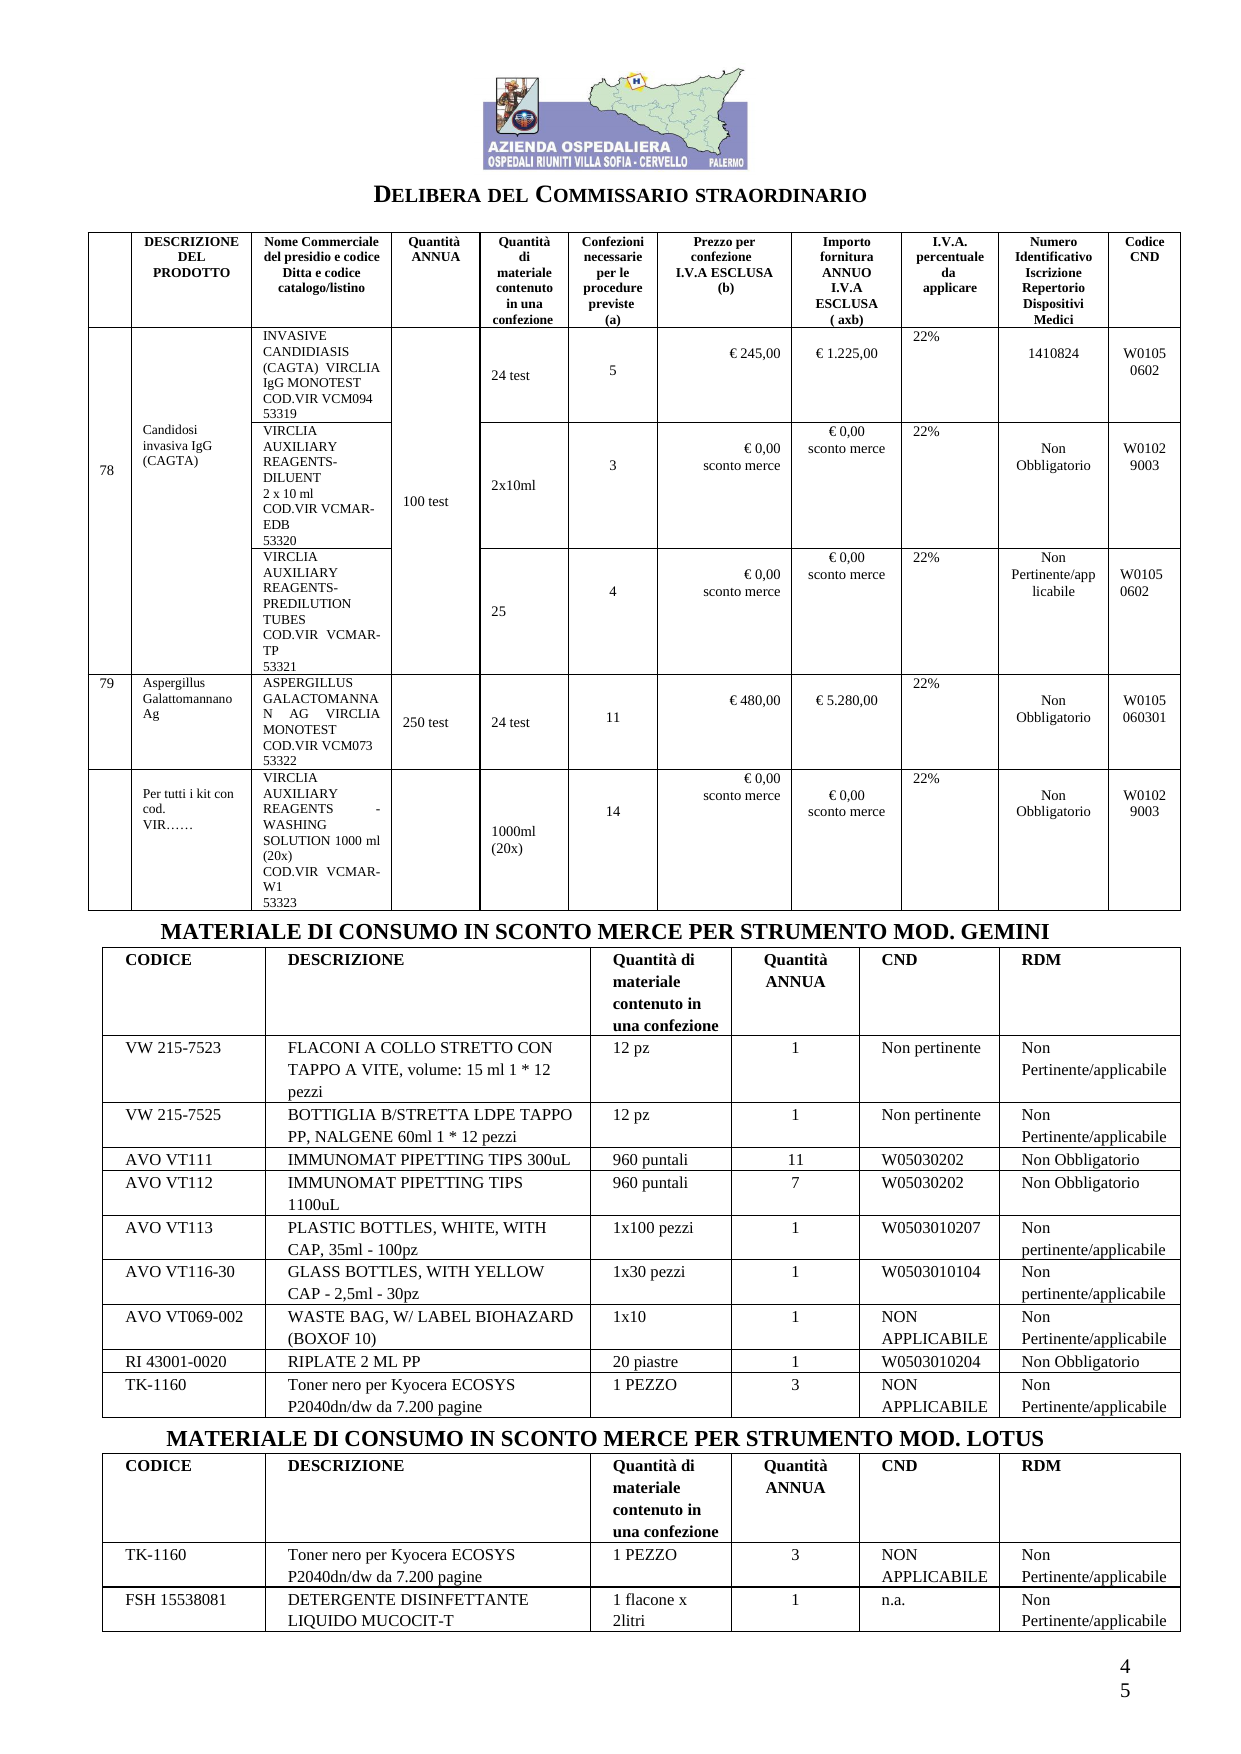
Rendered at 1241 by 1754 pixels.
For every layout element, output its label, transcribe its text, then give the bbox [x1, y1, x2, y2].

table_header DESCRIZIONE [266, 1454, 590, 1542]
table_cell 1 [732, 1260, 859, 1304]
table_header DESCRIZIONE [266, 948, 590, 1035]
table_cell 78 [89, 328, 131, 674]
table_cell W01050602 [1109, 549, 1180, 674]
table_header [89, 233, 131, 327]
table_cell DETERGENTE DISINFETTANTE LIQUIDO MUCOCIT-T [266, 1588, 590, 1631]
table_cell 100 test [392, 328, 479, 674]
table_cell n.a. [860, 1588, 999, 1631]
table_cell AVO VT113 [103, 1216, 265, 1259]
table_cell AVO VT069-002 [103, 1305, 265, 1349]
table_cell Toner nero per Kyocera ECOSYS P2040dn/dw da 7.200 pagine [266, 1373, 590, 1417]
table_cell 22% [902, 328, 998, 422]
table_cell 1410824 [999, 328, 1108, 422]
table_header RDM [1000, 1454, 1180, 1542]
table_cell Non Obbligatorio [1000, 1148, 1180, 1170]
table_cell VW 215-7525 [103, 1103, 265, 1147]
table_cell 1 [732, 1350, 859, 1372]
table_cell Non Obbligatorio [999, 423, 1108, 548]
table_cell € 0,00 sconto merce [792, 423, 901, 548]
table_header Codice CND [1109, 233, 1180, 327]
table_cell 2x10ml [481, 423, 568, 548]
table_header DESCRIZIONE DEL PRODOTTO [132, 233, 251, 327]
table_cell 1 PEZZO [591, 1543, 731, 1586]
table_cell FLACONI A COLLO STRETTO CON TAPPO A VITE, volume: 15 ml 1 * 12 pezzi [266, 1036, 590, 1102]
table_cell W0105060301 [1109, 675, 1180, 769]
table_header CODICE [103, 1454, 265, 1542]
table_cell Non Obbligatorio [999, 770, 1108, 910]
table_cell NON APPLICABILE [860, 1373, 999, 1417]
table_cell GLASS BOTTLES, WITH YELLOW CAP - 2,5ml - 30pz [266, 1260, 590, 1304]
table_cell 3 [732, 1373, 859, 1417]
table_cell VIRCLIA AUXILIARY REAGENTS- PREDILUTION TUBES COD.VIR VCMAR-TP 53321 [252, 549, 391, 674]
table_cell W0503010204 [860, 1350, 999, 1372]
table_cell € 480,00 [658, 675, 791, 769]
table_cell Non Pertinente/applicabile [1000, 1103, 1180, 1147]
table_cell BOTTIGLIA B/STRETTA LDPE TAPPO PP, NALGENE 60ml 1 * 12 pezzi [266, 1103, 590, 1147]
table_header Nome Commerciale del presidio e codice Ditta e codice catalogo/listino [252, 233, 391, 327]
table_cell 4 [569, 549, 657, 674]
table_cell RI 43001-0020 [103, 1350, 265, 1372]
table_header Quantità ANNUA [392, 233, 479, 327]
table_cell W01050602 [1109, 328, 1180, 422]
table_header Quantità ANNUA [732, 1454, 859, 1542]
table_cell 11 [732, 1148, 859, 1170]
table_cell VIRCLIA AUXILIARY REAGENTS- DILUENT 2 x 10 ml COD.VIR VCMAR- EDB 53320 [252, 423, 391, 548]
table_cell TK-1160 [103, 1543, 265, 1586]
table_cell WASTE BAG, W/ LABEL BIOHAZARD (BOXOF 10) [266, 1305, 590, 1349]
table_cell Non pertinente/applicabile [1000, 1260, 1180, 1304]
table_cell Non Obbligatorio [1000, 1171, 1180, 1214]
table_cell AVO VT112 [103, 1171, 265, 1214]
table_cell 22% [902, 770, 998, 910]
table_cell 3 [732, 1543, 859, 1586]
table_cell [89, 770, 131, 910]
table_cell 24 test [481, 675, 568, 769]
table_cell Non Pertinente/applicabile [999, 549, 1108, 674]
table_header Quantità di materiale contenuto in una confezione [591, 1454, 731, 1542]
table_cell PLASTIC BOTTLES, WHITE, WITH CAP, 35ml - 100pz [266, 1216, 590, 1259]
table_cell Non Pertinente/applicabile [1000, 1543, 1180, 1586]
table_cell Non Pertinente/applicabile [1000, 1305, 1180, 1349]
table_cell 1 [732, 1305, 859, 1349]
table_cell € 0,00 sconto merce [658, 549, 791, 674]
table_cell INVASIVE CANDIDIASIS (CAGTA) VIRCLIA IgG MONOTEST COD.VIR VCM094 53319 [252, 328, 391, 422]
table_cell W01029003 [1109, 770, 1180, 910]
table_cell 960 puntali [591, 1171, 731, 1214]
table_cell FSH 15538081 [103, 1588, 265, 1631]
table_cell Non pertinente [860, 1103, 999, 1147]
table_header CND [860, 1454, 999, 1542]
table_header CND [860, 948, 999, 1035]
table_cell 1 PEZZO [591, 1373, 731, 1417]
table_cell 22% [902, 423, 998, 548]
table_cell W05030202 [860, 1171, 999, 1214]
table_cell 3 [569, 423, 657, 548]
table_cell ASPERGILLUS GALACTOMANNAN AG VIRCLIA MONOTEST COD.VIR VCM073 53322 [252, 675, 391, 769]
table_header Prezzo per confezione I.V.A ESCLUSA (b) [658, 233, 791, 327]
table_cell 1 flacone x 2litri [591, 1588, 731, 1631]
table_header I.V.A. percentuale da applicare [902, 233, 998, 327]
table_header Numero Identificativo Iscrizione Repertorio Dispositivi Medici [999, 233, 1108, 327]
table_cell € 1.225,00 [792, 328, 901, 422]
table_cell 20 piastre [591, 1350, 731, 1372]
table_cell W05030202 [860, 1148, 999, 1170]
table_cell 22% [902, 549, 998, 674]
table_cell W0503010207 [860, 1216, 999, 1259]
table_cell Non pertinente [860, 1036, 999, 1102]
table_cell Toner nero per Kyocera ECOSYS P2040dn/dw da 7.200 pagine [266, 1543, 590, 1586]
table_cell 1 [732, 1036, 859, 1102]
table_header Quantità di materiale contenuto in una confezione [591, 948, 731, 1035]
table_cell IMMUNOMAT PIPETTING TIPS 300uL [266, 1148, 590, 1170]
table_cell NON APPLICABILE [860, 1543, 999, 1586]
table_cell Aspergillus Galattomannano Ag [132, 675, 251, 769]
table_cell Candidosi invasiva IgG (CAGTA) [132, 328, 251, 674]
table_cell NON APPLICABILE [860, 1305, 999, 1349]
table_cell 25 [481, 549, 568, 674]
table_cell 1x10 [591, 1305, 731, 1349]
table_cell 79 [89, 675, 131, 769]
table_cell 1 [732, 1103, 859, 1147]
table_cell [392, 770, 479, 910]
table_header Confezioni necessarie per le procedure previste (a) [569, 233, 657, 327]
table_cell 12 pz [591, 1103, 731, 1147]
table_cell 24 test [481, 328, 568, 422]
table_cell IMMUNOMAT PIPETTING TIPS 1100uL [266, 1171, 590, 1214]
table_cell Non Obbligatorio [1000, 1350, 1180, 1372]
table_cell 12 pz [591, 1036, 731, 1102]
table_cell 1x30 pezzi [591, 1260, 731, 1304]
table_cell 7 [732, 1171, 859, 1214]
table_cell € 0,00 sconto merce [792, 770, 901, 910]
table_cell TK-1160 [103, 1373, 265, 1417]
table_cell 960 puntali [591, 1148, 731, 1170]
table_cell RIPLATE 2 ML PP [266, 1350, 590, 1372]
table_cell € 0,00 sconto merce [658, 770, 791, 910]
table_cell Non Pertinente/applicabile [1000, 1036, 1180, 1102]
table_cell VW 215-7523 [103, 1036, 265, 1102]
table_header Importo fornitura ANNUO I.V.A ESCLUSA ( axb) [792, 233, 901, 327]
table_cell 5 [569, 328, 657, 422]
table_cell € 5.280,00 [792, 675, 901, 769]
table_cell € 0,00 sconto merce [792, 549, 901, 674]
table_header Quantità di materiale contenuto in una confezione [481, 233, 568, 327]
table_cell € 245,00 [658, 328, 791, 422]
table_cell AVO VT111 [103, 1148, 265, 1170]
table_cell Per tutti i kit con cod. VIR…… [132, 770, 251, 910]
table_cell Non Pertinente/applicabile [1000, 1588, 1180, 1631]
text MATERIALE DI CONSUMO IN SCONTO MERCE PER STRUMENTO MOD. GEMINI [118, 911, 1122, 947]
table_cell 250 test [392, 675, 479, 769]
table_cell AVO VT116-30 [103, 1260, 265, 1304]
table_cell 1x100 pezzi [591, 1216, 731, 1259]
table_cell 11 [569, 675, 657, 769]
table_cell W0503010104 [860, 1260, 999, 1304]
table_cell Non pertinente/applicabile [1000, 1216, 1180, 1259]
text MATERIALE DI CONSUMO IN SCONTO MERCE PER STRUMENTO MOD. LOTUS [118, 1418, 1122, 1453]
table_cell € 0,00 sconto merce [658, 423, 791, 548]
table_cell 14 [569, 770, 657, 910]
table_header CODICE [103, 948, 265, 1035]
table_cell 1 [732, 1216, 859, 1259]
table_header Quantità ANNUA [732, 948, 859, 1035]
table_cell Non Obbligatorio [999, 675, 1108, 769]
table_cell 1000ml (20x) [481, 770, 568, 910]
table_cell Non Pertinente/applicabile [1000, 1373, 1180, 1417]
table_cell W01029003 [1109, 423, 1180, 548]
table_cell 22% [902, 675, 998, 769]
table_cell VIRCLIA AUXILIARY REAGENTS - WASHING SOLUTION 1000 ml (20x) COD.VIR VCMAR-W1 53323 [252, 770, 391, 910]
table_header RDM [1000, 948, 1180, 1035]
table_cell 1 [732, 1588, 859, 1631]
